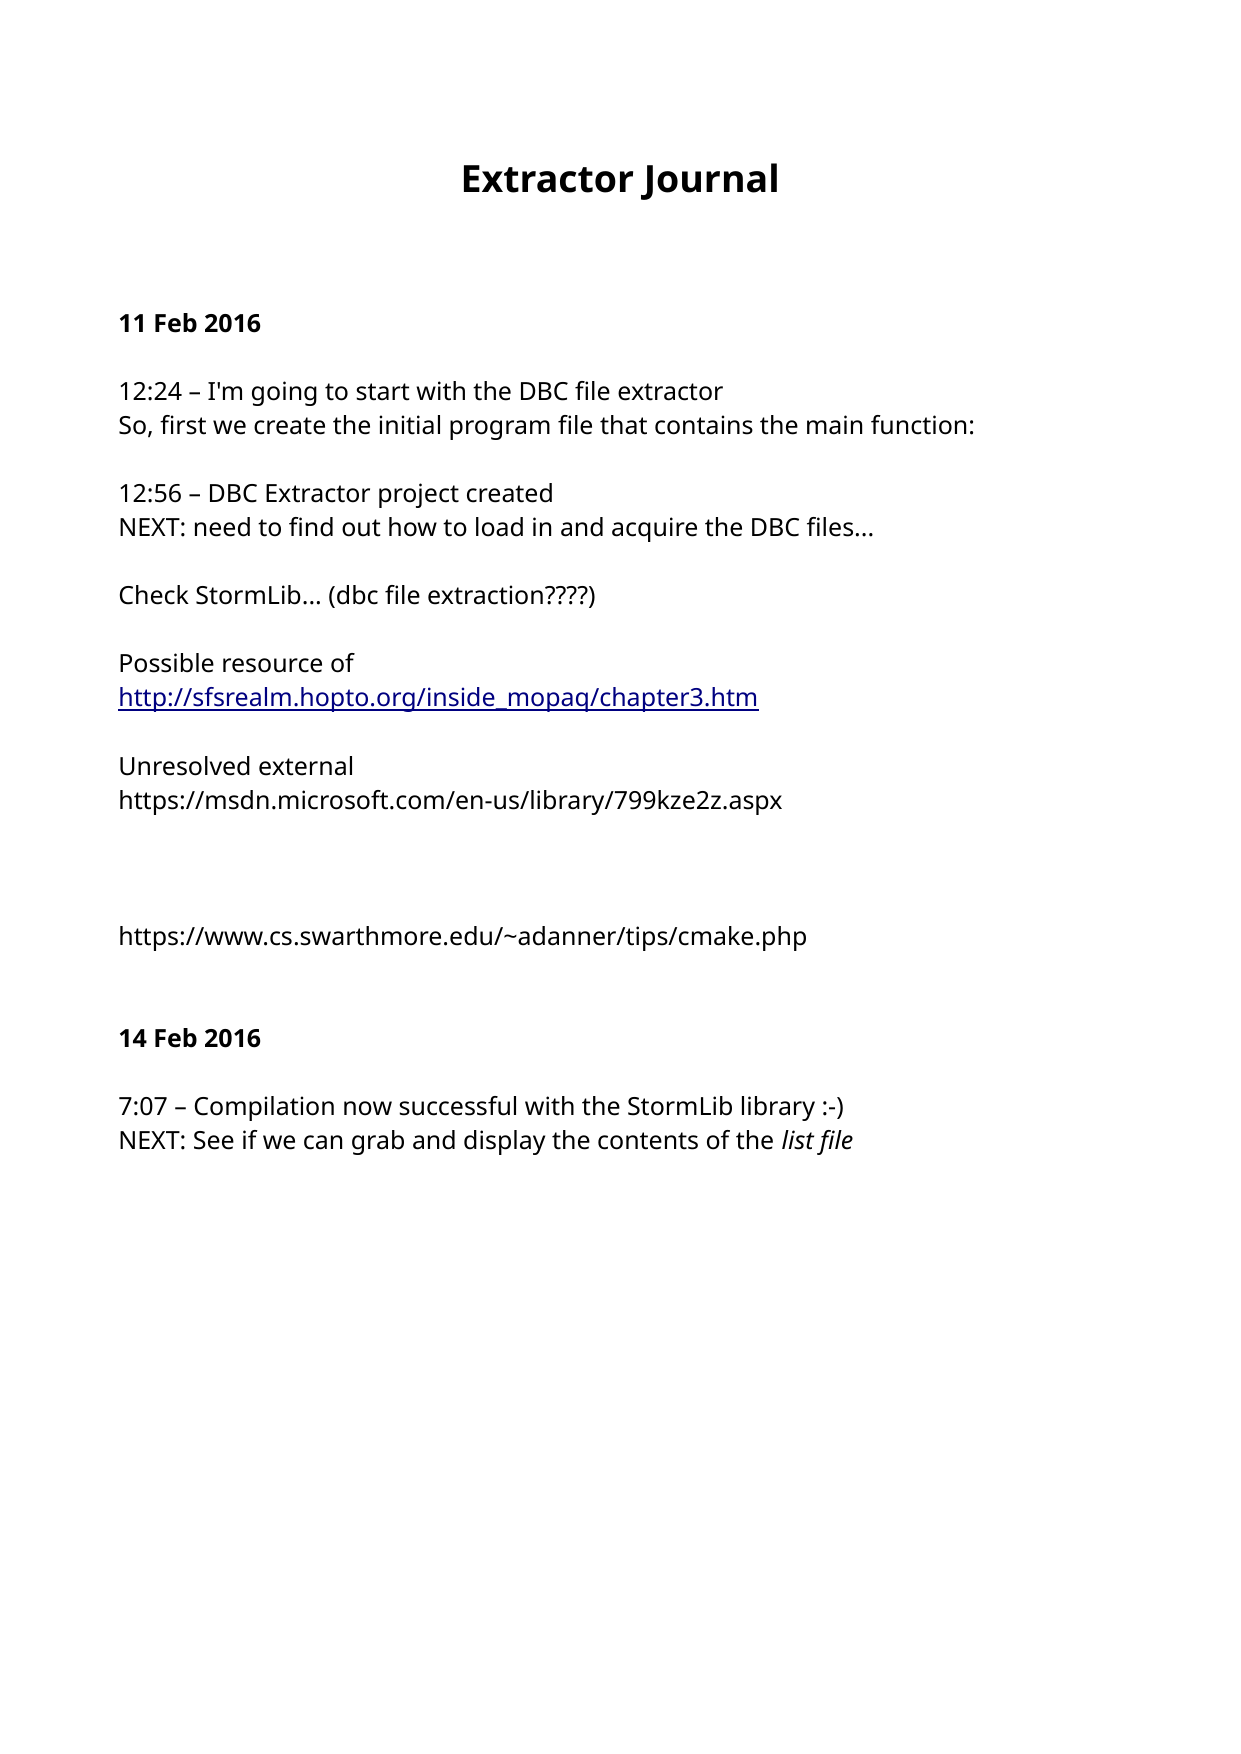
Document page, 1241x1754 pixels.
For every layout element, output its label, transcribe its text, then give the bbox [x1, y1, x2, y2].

text Unresolved external [118, 748, 1122, 782]
text https://msdn.microsoft.com/en-us/library/799kze2z.aspx [118, 782, 1122, 816]
text 12:24 – I'm going to start with the DBC file extractor [118, 373, 1122, 408]
text 12:56 – DBC Extractor project created [118, 476, 1122, 510]
text NEXT: See if we can grab and display the contents of the list file [118, 1123, 1122, 1157]
text Check StormLib... (dbc file extraction????) [118, 578, 1122, 612]
text So, first we create the initial program file that contains the main function: [118, 408, 1122, 442]
text https://www.cs.swarthmore.edu/~adanner/tips/cmake.php [118, 918, 1122, 953]
text http://sfsrealm.hopto.org/inside_mopaq/chapter3.htm [118, 680, 1122, 714]
text 7:07 – Compilation now successful with the StormLib library :-) [118, 1089, 1122, 1123]
text 11 Feb 2016 [118, 305, 1122, 339]
text Extractor Journal [118, 152, 1122, 203]
text 14 Feb 2016 [118, 1021, 1122, 1055]
text Possible resource of [118, 646, 1122, 680]
text NEXT: need to find out how to load in and acquire the DBC files... [118, 510, 1122, 544]
